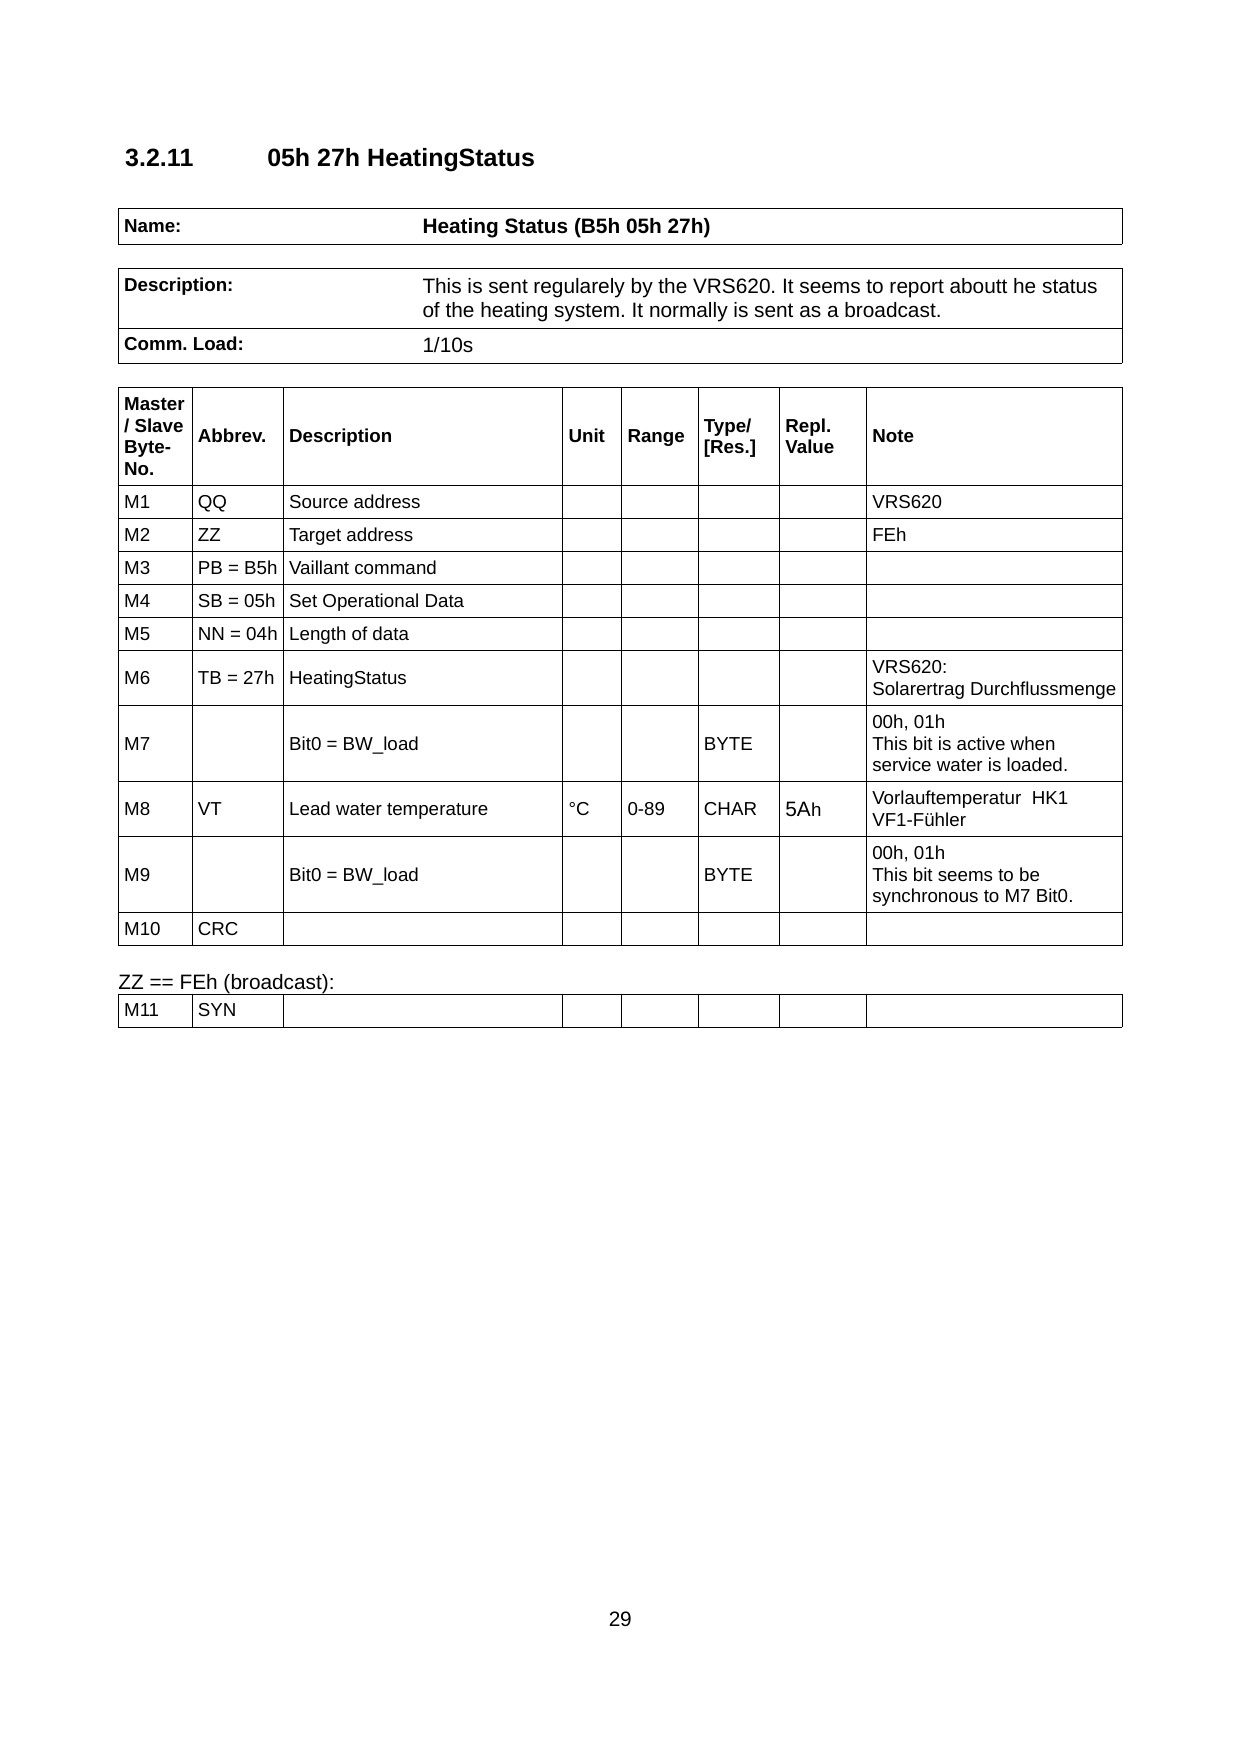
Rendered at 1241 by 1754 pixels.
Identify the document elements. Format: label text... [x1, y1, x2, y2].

subtitle 05h 27h HeatingStatus [118, 143, 1122, 172]
table_cell [563, 618, 621, 650]
table_cell VRS620 [867, 486, 1122, 518]
table_cell [780, 913, 866, 945]
table_cell [699, 651, 779, 705]
table_cell [780, 519, 866, 551]
table_cell [284, 913, 562, 945]
table_header SYN [193, 995, 283, 1027]
table_header Abbrev. [193, 388, 283, 485]
table_cell [563, 585, 621, 617]
table_cell [193, 706, 283, 781]
table_cell 00h, 01h This bit is active when service water is loaded. [867, 706, 1122, 781]
table_cell NN = 04h [193, 618, 283, 650]
table_cell [622, 486, 698, 518]
table_header Master/ Slave Byte-No. [119, 388, 192, 485]
table_header M11 [119, 995, 192, 1027]
table_header Type/ [Res.] [699, 388, 779, 485]
table_cell FEh [867, 519, 1122, 551]
table_cell BYTE [699, 837, 779, 912]
table_cell Comm. Load: [119, 329, 416, 363]
table_cell HeatingStatus [284, 651, 562, 705]
table_cell [622, 585, 698, 617]
table_cell 1/10s [416, 329, 1122, 363]
table_header Heating Status (B5h 05h 27h) [416, 209, 1122, 244]
table_cell [780, 706, 866, 781]
table_cell [622, 618, 698, 650]
table_cell [780, 651, 866, 705]
table_cell 00h, 01h This bit seems to be synchronous to M7 Bit0. [867, 837, 1122, 912]
table_header Note [867, 388, 1122, 485]
table_cell [563, 706, 621, 781]
table_header Description [284, 388, 562, 485]
table_header [284, 995, 562, 1027]
table_cell [563, 519, 621, 551]
table_cell [622, 519, 698, 551]
table_cell [563, 486, 621, 518]
table_cell [563, 837, 621, 912]
table_cell [699, 519, 779, 551]
table_cell [622, 837, 698, 912]
table_header [563, 995, 621, 1027]
table_cell [563, 552, 621, 584]
table_cell [563, 651, 621, 705]
table_cell [193, 837, 283, 912]
table_cell M1 [119, 486, 192, 518]
table_cell °C [563, 782, 621, 836]
table_header This is sent regularely by the VRS620. It seems to report aboutt he status of the heating system. It normally is sent as a broadcast. [416, 269, 1122, 327]
table_cell [699, 913, 779, 945]
table_cell [867, 913, 1122, 945]
table_cell [780, 585, 866, 617]
table_header Name: [119, 209, 416, 244]
table_cell M4 [119, 585, 192, 617]
table_cell [867, 618, 1122, 650]
table_cell [699, 552, 779, 584]
table_cell Target address [284, 519, 562, 551]
table_cell [622, 651, 698, 705]
table_header [867, 995, 1122, 1027]
table_cell VRS620: Solarertrag Durchflussmenge [867, 651, 1122, 705]
table_cell CRC [193, 913, 283, 945]
table_header [622, 995, 698, 1027]
table_cell 5Ah [780, 782, 866, 836]
table_cell Length of data [284, 618, 562, 650]
table_cell [699, 618, 779, 650]
table_cell M7 [119, 706, 192, 781]
table_cell [622, 552, 698, 584]
table_cell M6 [119, 651, 192, 705]
table_header Description: [119, 269, 416, 327]
table_cell Vorlauftemperatur HK1 VF1-Fühler [867, 782, 1122, 836]
table_cell [780, 837, 866, 912]
text ZZ == FEh (broadcast): [118, 969, 1122, 993]
table_header Repl. Value [780, 388, 866, 485]
table_cell M9 [119, 837, 192, 912]
table_header Unit [563, 388, 621, 485]
table_cell [780, 486, 866, 518]
table_cell M5 [119, 618, 192, 650]
table_cell [622, 706, 698, 781]
table_cell [867, 552, 1122, 584]
table_cell [699, 585, 779, 617]
table_cell Bit0 = BW_load [284, 706, 562, 781]
table_cell Bit0 = BW_load [284, 837, 562, 912]
table_cell PB = B5h [193, 552, 283, 584]
table_header [699, 995, 779, 1027]
table_cell BYTE [699, 706, 779, 781]
table_cell Set Operational Data [284, 585, 562, 617]
table_cell CHAR [699, 782, 779, 836]
table_cell VT [193, 782, 283, 836]
table_cell Vaillant command [284, 552, 562, 584]
table_cell [563, 913, 621, 945]
table_cell ZZ [193, 519, 283, 551]
table_cell [622, 913, 698, 945]
table_cell [699, 486, 779, 518]
table_cell QQ [193, 486, 283, 518]
table_header [780, 995, 866, 1027]
table_cell [780, 618, 866, 650]
table_cell Source address [284, 486, 562, 518]
table_cell M10 [119, 913, 192, 945]
table_cell TB = 27h [193, 651, 283, 705]
table_cell [780, 552, 866, 584]
table_cell SB = 05h [193, 585, 283, 617]
table_cell M3 [119, 552, 192, 584]
table_cell [867, 585, 1122, 617]
table_cell M2 [119, 519, 192, 551]
table_cell Lead water temperature [284, 782, 562, 836]
table_header Range [622, 388, 698, 485]
table_cell 0-89 [622, 782, 698, 836]
table_cell M8 [119, 782, 192, 836]
